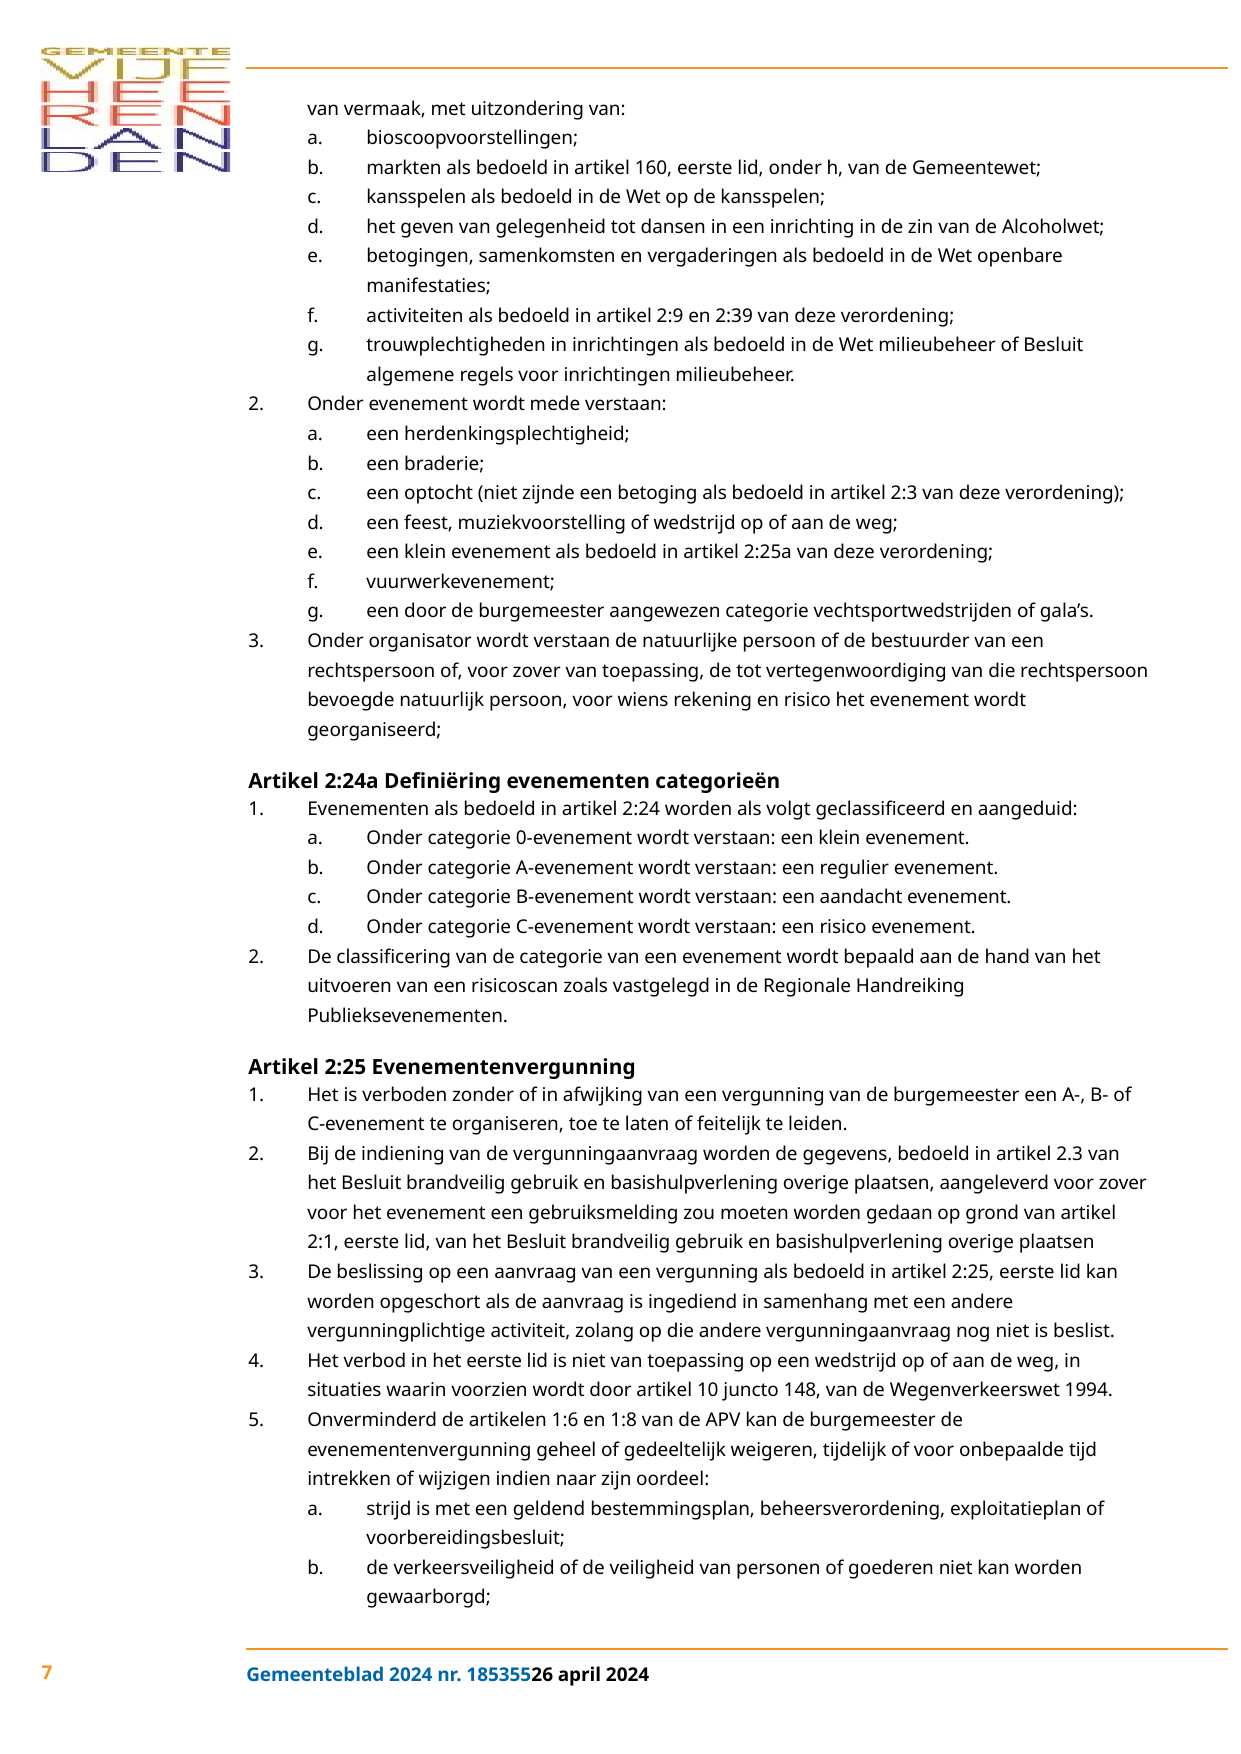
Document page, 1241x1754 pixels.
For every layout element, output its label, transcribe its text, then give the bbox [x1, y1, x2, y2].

list van vermaak, met uitzondering van: [248, 95, 1152, 121]
list het geven van gelegenheid tot dansen in een inrichting in de zin van de Alcoholwet; [307, 213, 1152, 239]
list kansspelen als bedoeld in de Wet op de kansspelen; [307, 183, 1152, 209]
list trouwplechtigheden in inrichtingen als bedoeld in de Wet milieubeheer of Besluit algemene regels voor inrichtingen milieubeheer. [307, 331, 1152, 387]
list strijd is met een geldend bestemmingsplan, beheersverordening, exploitatieplan of voorbereidingsbesluit; [307, 1495, 1152, 1550]
list Onder categorie C-evenement wordt verstaan: een risico evenement. [307, 913, 1152, 939]
list een herdenkingsplechtigheid; [307, 420, 1152, 446]
list Onder categorie A-evenement wordt verstaan: een regulier evenement. [307, 854, 1152, 880]
list een klein evenement als bedoeld in artikel 2:25a van deze verordening; [307, 538, 1152, 564]
list Onder categorie B-evenement wordt verstaan: een aandacht evenement. [307, 884, 1152, 909]
list betogingen, samenkomsten en vergaderingen als bedoeld in de Wet openbare manifestaties; [307, 243, 1152, 298]
text Artikel 2:25 Evenementenvergunning [248, 1052, 1152, 1081]
list Evenementen als bedoeld in artikel 2:24 worden als volgt geclassificeerd en aangeduid: [248, 795, 1152, 821]
list De classificering van de categorie van een evenement wordt bepaald aan de hand van het uitvoeren van een risicoscan zoals vastgelegd in de Regionale Handreiking Publieksevenementen. [248, 943, 1152, 1028]
list de verkeersveiligheid of de veiligheid van personen of goederen niet kan worden gewaarborgd; [307, 1554, 1152, 1609]
list een optocht (niet zijnde een betoging als bedoeld in artikel 2:3 van deze verordening); [307, 479, 1152, 505]
list Bij de indiening van de vergunningaanvraag worden de gegevens, bedoeld in artikel 2.3 van het Besluit brandveilig gebruik en basishulpverlening overige plaatsen, aangeleverd voor zover voor het evenement een gebruiksmelding zou moeten worden gedaan op grond van artikel 2:1, eerste lid, van het Besluit brandveilig gebruik en basishulpverlening overige plaatsen [248, 1140, 1152, 1254]
text Artikel 2:24a Definiëring evenementen categorieën [248, 766, 1152, 795]
list vuurwerkevenement; [307, 568, 1152, 594]
list markten als bedoeld in artikel 160, eerste lid, onder h, van de Gemeentewet; [307, 154, 1152, 180]
list Onder evenement wordt mede verstaan: [248, 391, 1152, 416]
picture [41, 47, 231, 172]
list Onder categorie 0-evenement wordt verstaan: een klein evenement. [307, 824, 1152, 850]
list een braderie; [307, 450, 1152, 476]
list een feest, muziekvoorstelling of wedstrijd op of aan de weg; [307, 509, 1152, 535]
list Onder organisator wordt verstaan de natuurlijke persoon of de bestuurder van een rechtspersoon of, voor zover van toepassing, de tot vertegenwoordiging van die rechtspersoon bevoegde natuurlijk persoon, voor wiens rekening en risico het evenement wordt georganiseerd; [248, 627, 1152, 742]
list De beslissing op een aanvraag van een vergunning als bedoeld in artikel 2:25, eerste lid kan worden opgeschort als de aanvraag is ingediend in samenhang met een andere vergunningplichtige activiteit, zolang op die andere vergunningaanvraag nog niet is beslist. [248, 1258, 1152, 1343]
list activiteiten als bedoeld in artikel 2:9 en 2:39 van deze verordening; [307, 302, 1152, 328]
list Het verbod in het eerste lid is niet van toepassing op een wedstrijd op of aan de weg, in situaties waarin voorzien wordt door artikel 10 juncto 148, van de Wegenverkeerswet 1994. [248, 1347, 1152, 1402]
list Het is verboden zonder of in afwijking van een vergunning van de burgemeester een A-, B- of C-evenement te organiseren, toe te laten of feitelijk te leiden. [248, 1081, 1152, 1136]
list Onverminderd de artikelen 1:6 en 1:8 van de APV kan de burgemeester de evenementenvergunning geheel of gedeeltelijk weigeren, tijdelijk of voor onbepaalde tijd intrekken of wijzigen indien naar zijn oordeel: [248, 1406, 1152, 1491]
list een door de burgemeester aangewezen categorie vechtsportwedstrijden of gala’s. [307, 598, 1152, 623]
list bioscoopvoorstellingen; [307, 124, 1152, 150]
